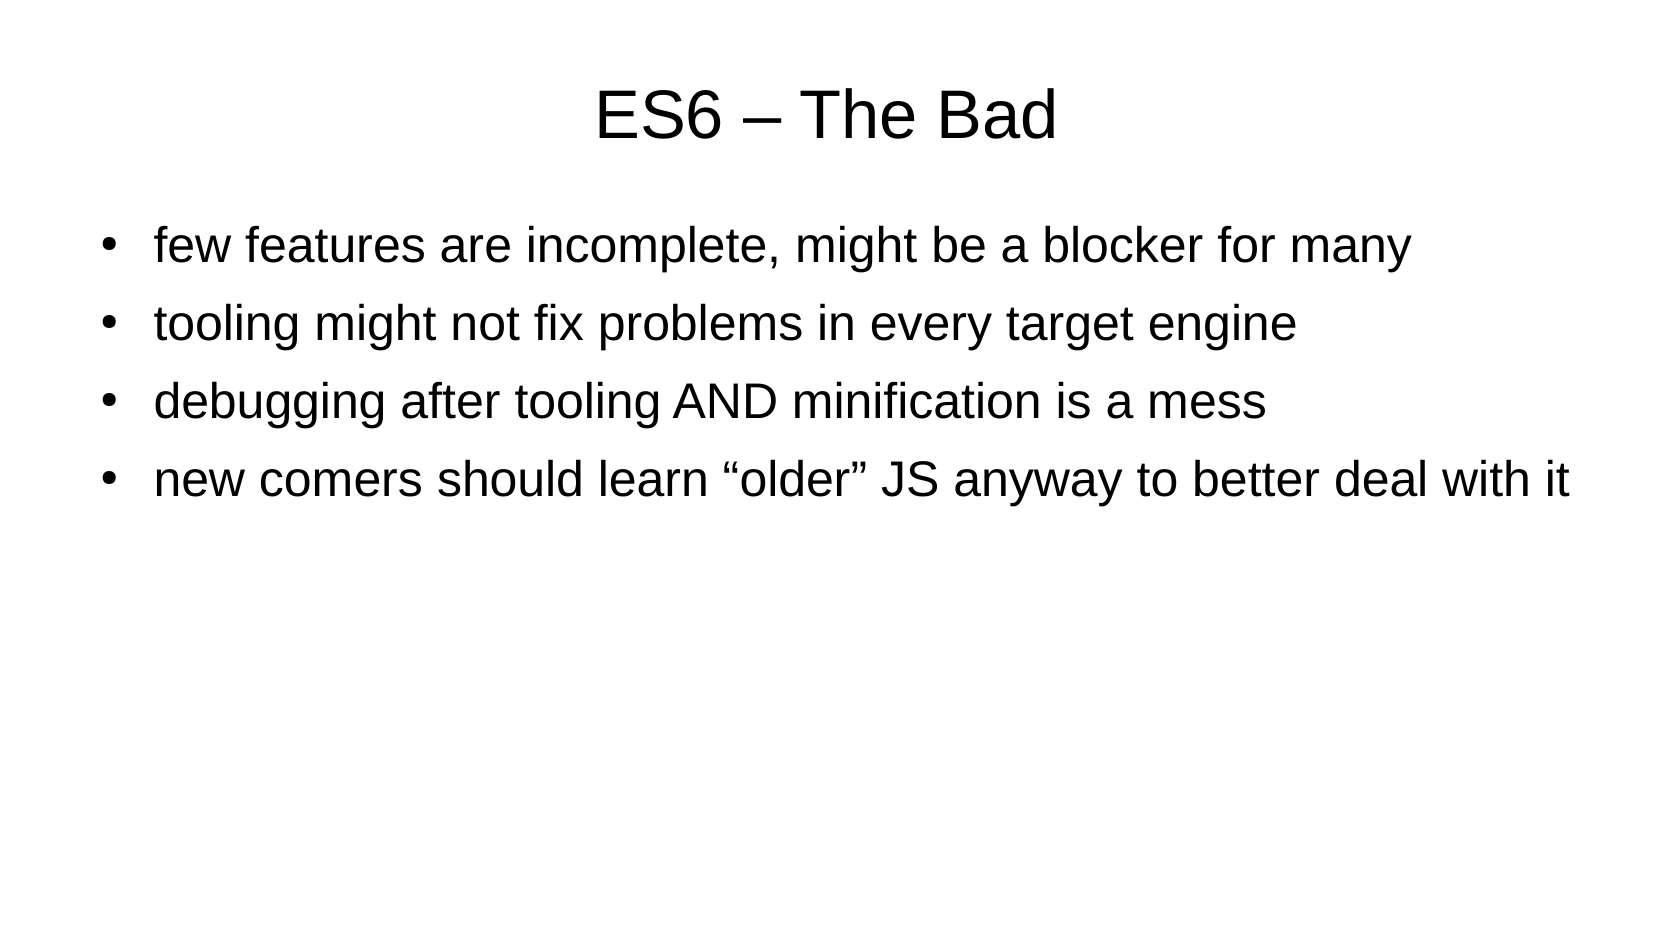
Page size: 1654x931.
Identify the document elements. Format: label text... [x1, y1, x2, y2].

title ES6 – The Bad [82, 37, 1571, 193]
list few features are incomplete, might be a blocker for many tooling might not fix problems in every target engine debugging after tooling AND minification is a mess new comers should learn “older” JS anyway to better deal with it [82, 217, 1571, 758]
